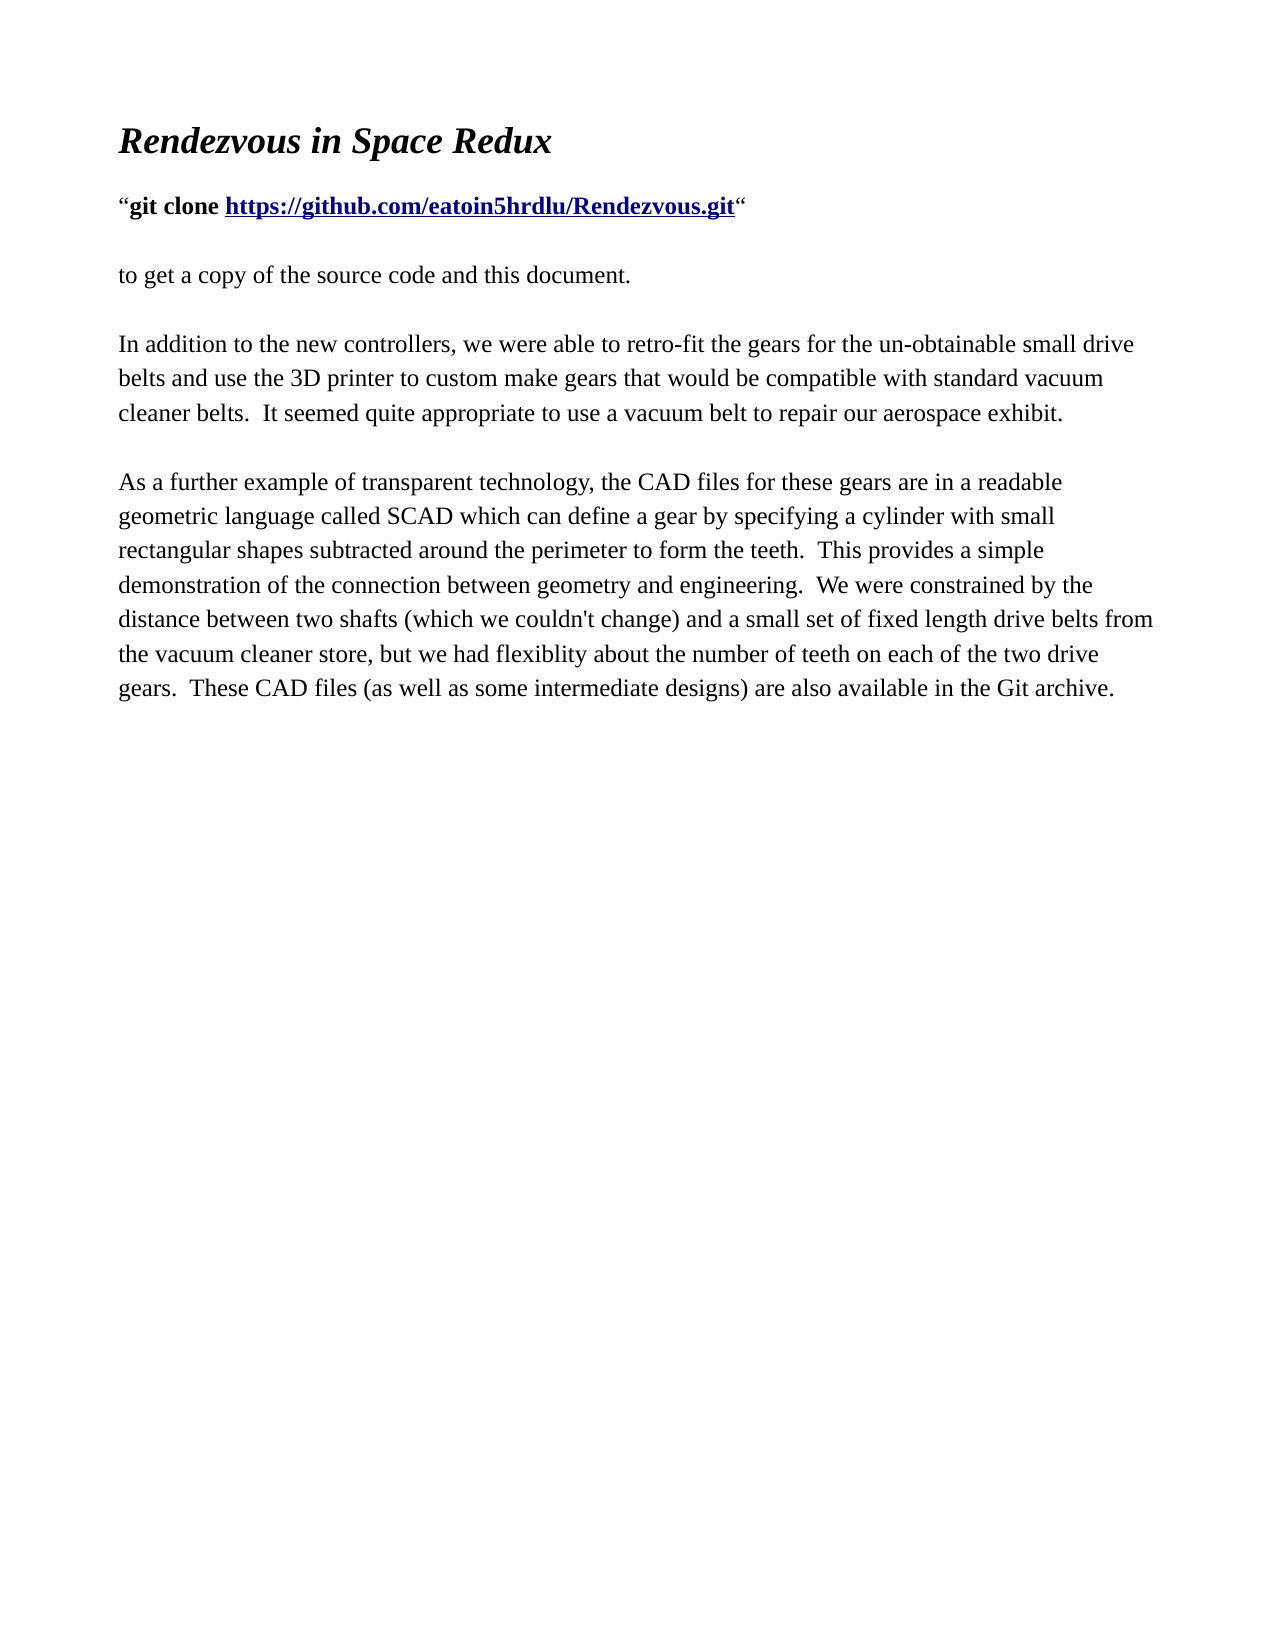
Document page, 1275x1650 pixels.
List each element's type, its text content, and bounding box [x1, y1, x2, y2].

text “git clone https://github.com/eatoin5hrdlu/Rendezvous.git“ [118, 191, 1157, 219]
text In addition to the new controllers, we were able to retro-fit the gears for the un-obtainable small drive belts and use the 3D printer to custom make gears that would be compatible with standard vacuum cleaner belts. It seemed quite appropriate to use a vacuum belt to repair our aerospace exhibit. [118, 329, 1157, 426]
text As a further example of transparent technology, the CAD files for these gears are in a readable geometric language called SCAD which can define a gear by specifying a cylinder with small rectangular shapes subtracted around the perimeter to form the teeth. This provides a simple demonstration of the connection between geometry and engineering. We were constrained by the distance between two shafts (which we couldn't change) and a small set of fixed length drive belts from the vacuum cleaner store, but we had flexiblity about the number of teeth on each of the two drive gears. These CAD files (as well as some intermediate designs) are also available in the Git archive. [118, 467, 1157, 702]
text to get a copy of the source code and this document. [118, 260, 1157, 288]
